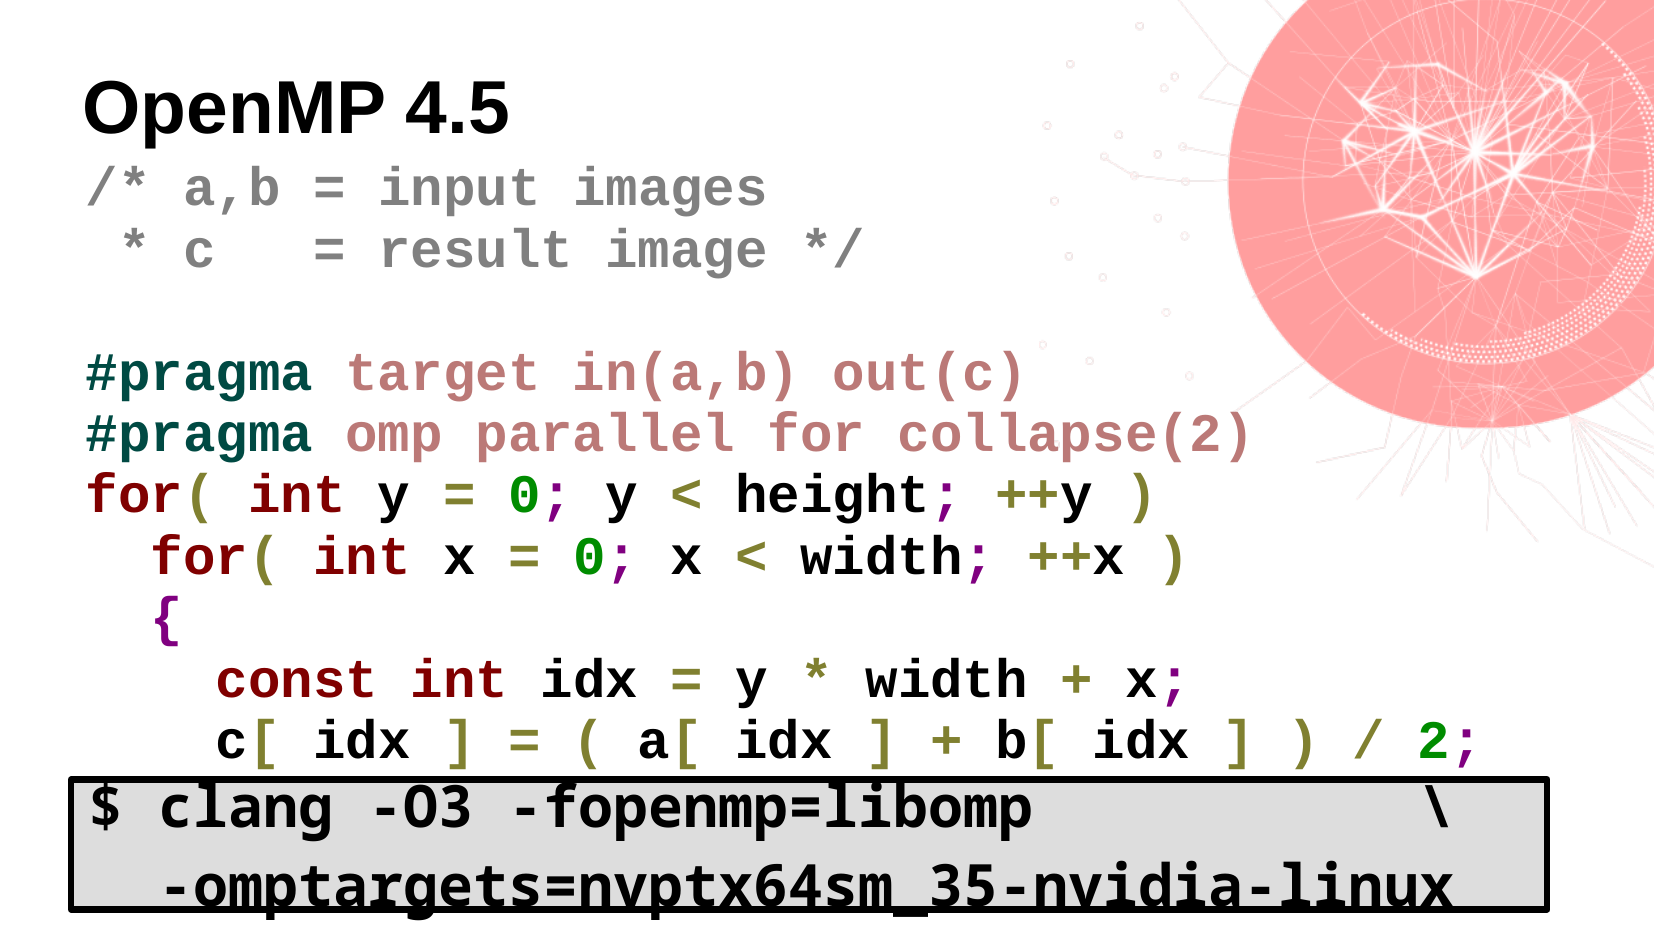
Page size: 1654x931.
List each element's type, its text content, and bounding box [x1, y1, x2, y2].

title OpenMP 4.5 [82, 65, 1571, 150]
text_box $ clang -O3 -fopenmp=libomp \ -omptargets=nvptx64sm_35-nvidia-linux [70, 779, 1548, 910]
text_box /* a,b = input images * c = result image */ #pragma target in(a,b) out(c) #pragma omp parallel for collapse(2) for( int y = 0; y < height; ++y ) for( int x = 0; x < width; ++x ) { const int idx = y * width + x; c[ idx ] = ( a[ idx ] + b[ idx ] ) / 2; } [70, 152, 1606, 844]
